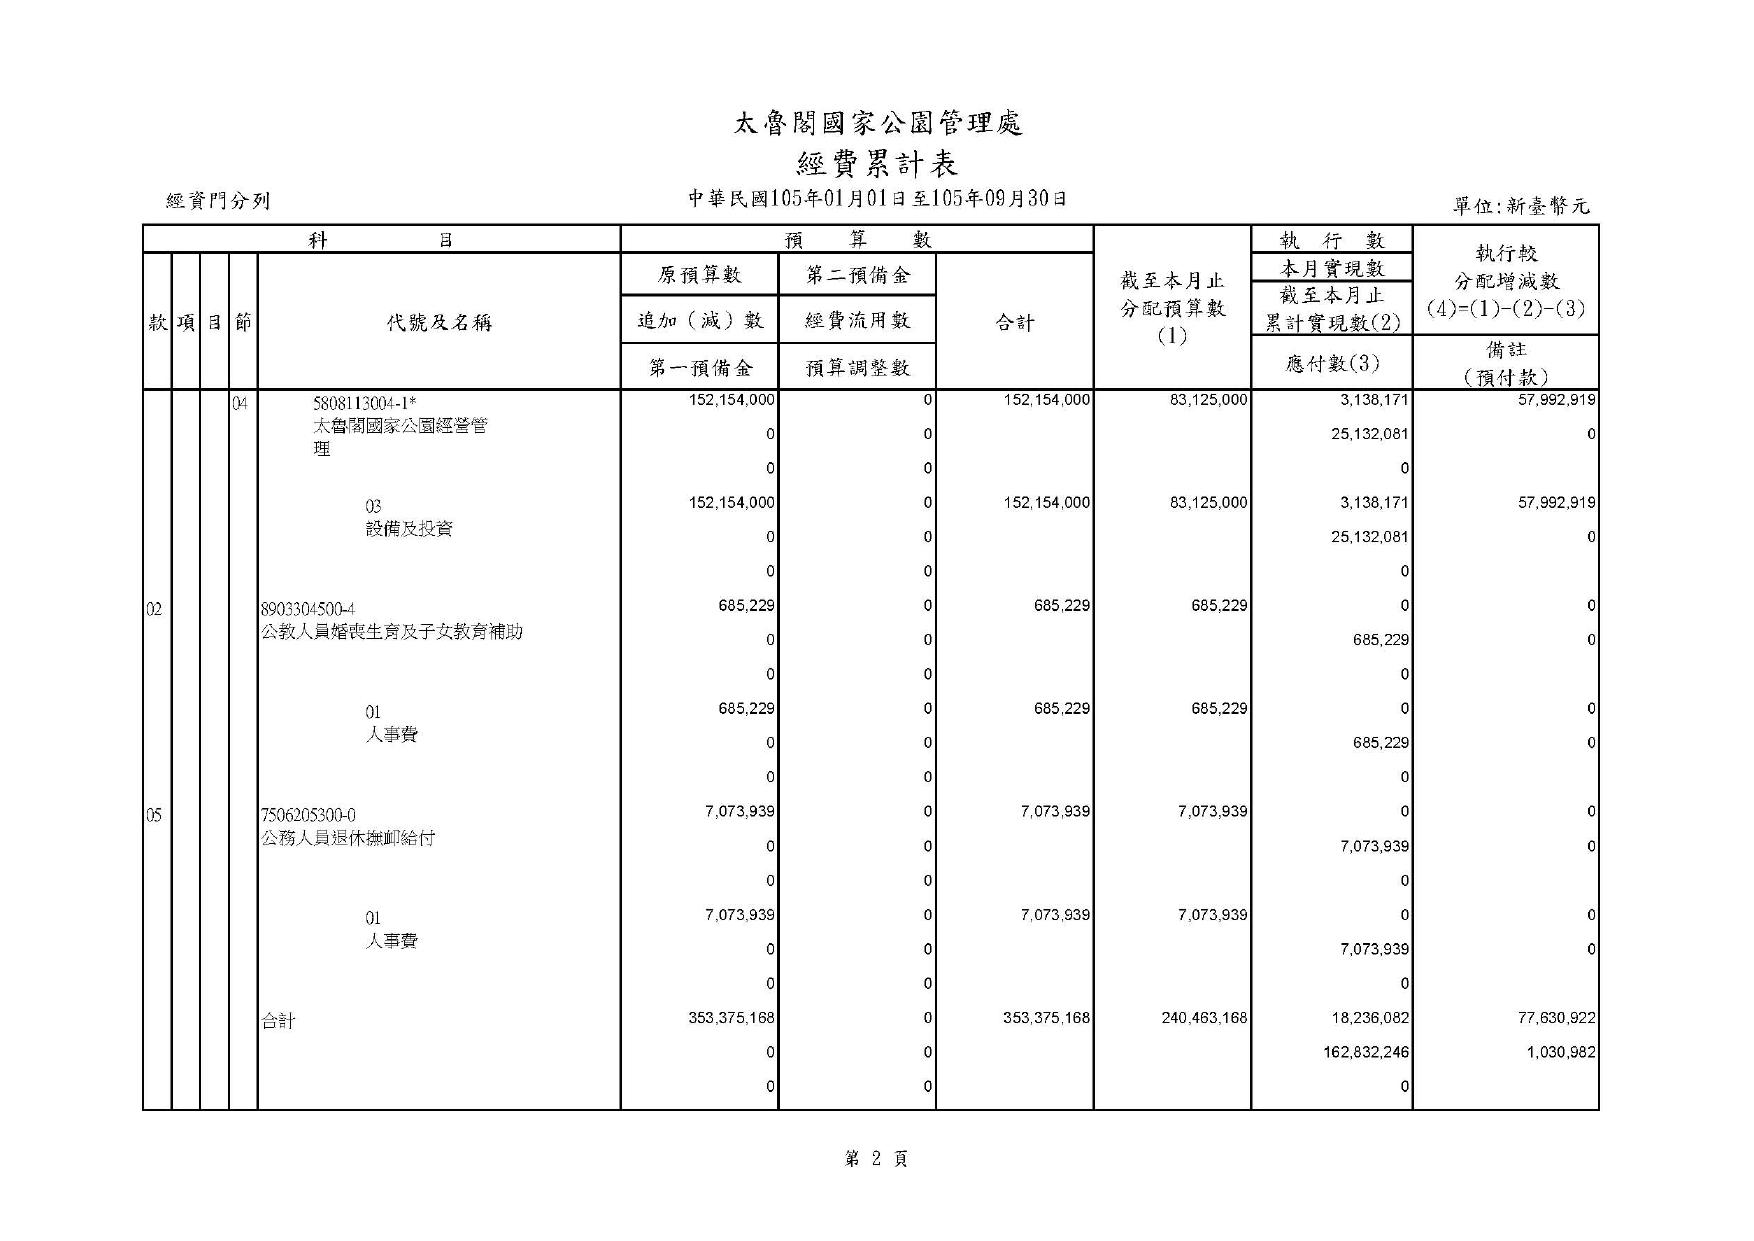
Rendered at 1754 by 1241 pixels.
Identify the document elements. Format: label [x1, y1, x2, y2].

picture [59, 59, 1695, 1216]
